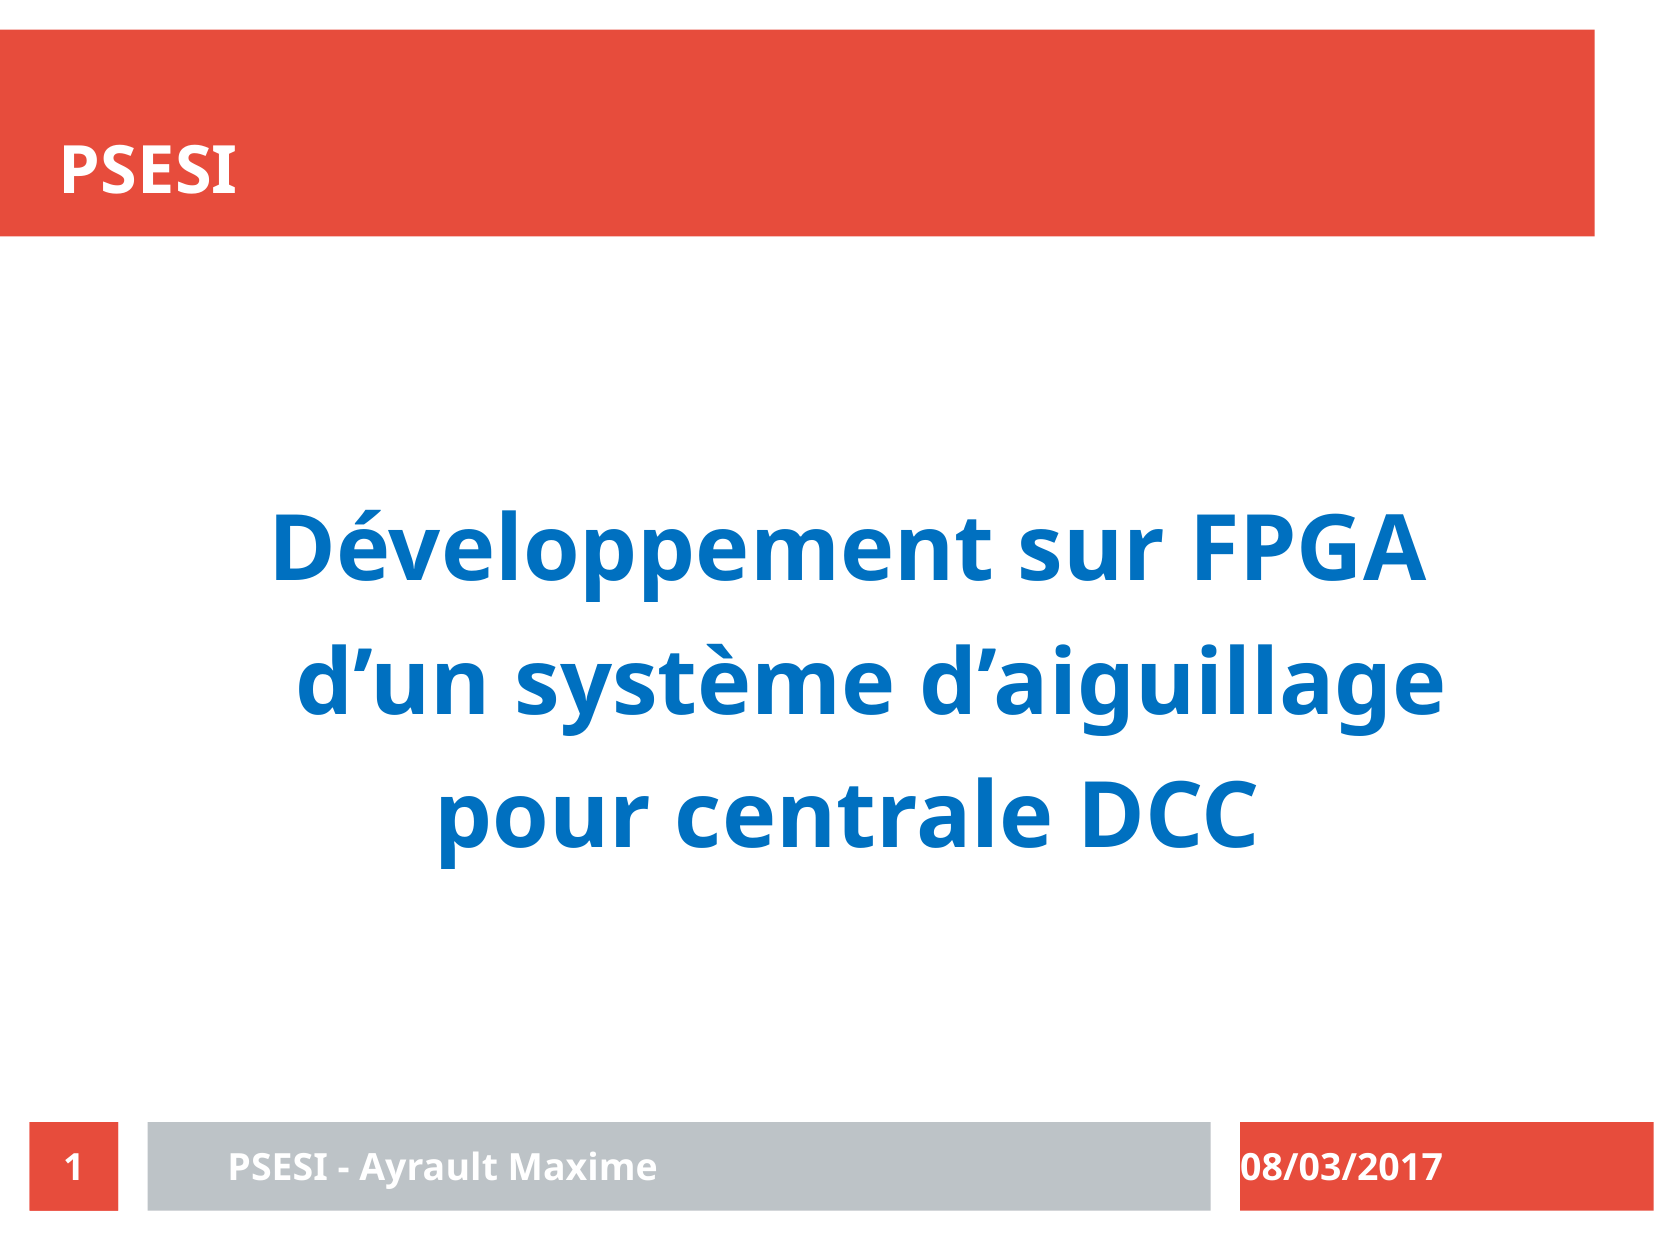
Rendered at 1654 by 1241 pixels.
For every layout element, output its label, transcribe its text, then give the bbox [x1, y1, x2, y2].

text_box PSESI - Ayrault Maxime [177, 1122, 709, 1211]
title PSESI [59, 59, 1595, 207]
subtitle Développement sur FPGA d’un système d’aiguillage pour centrale DCC [0, 293, 1506, 1062]
text_box [29, 1122, 119, 1211]
text_box 08/03/2017 [1240, 1122, 1625, 1211]
